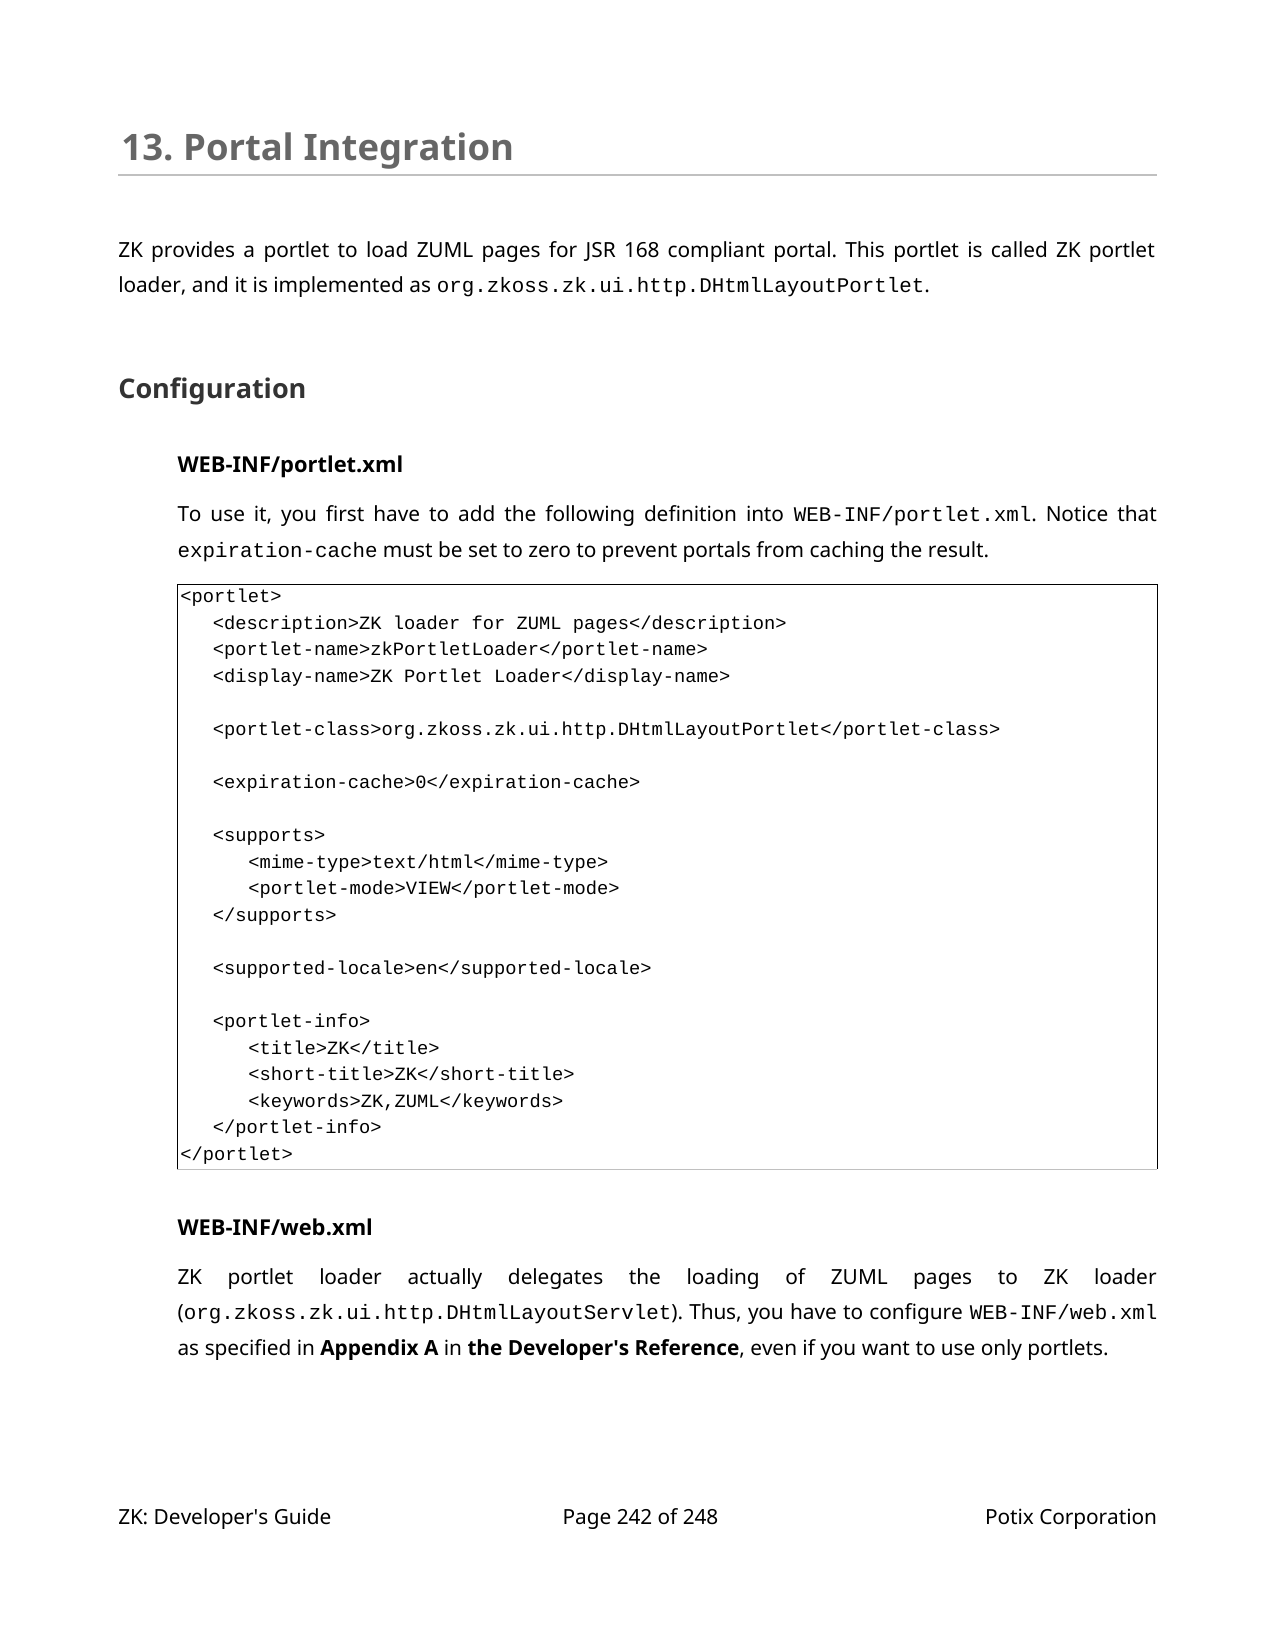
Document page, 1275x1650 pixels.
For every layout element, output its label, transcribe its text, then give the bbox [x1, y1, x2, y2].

text To use it, you first have to add the following definition into WEB-INF/portlet.xml. Notice that expiration-cache must be set to zero to prevent portals from caching the result. [177, 499, 1157, 563]
text <portlet> <description>ZK loader for ZUML pages</description> <portlet-name>zkPortletLoader</portlet-name> <display-name>ZK Portlet Loader</display-name> <portlet-class>org.zkoss.zk.ui.http.DHtmlLayoutPortlet</portlet-class> <expiration-cache>0</expiration-cache> <supports> <mime-type>text/html</mime-type> <portlet-mode>VIEW</portlet-mode> </supports> <supported-locale>en</supported-locale> <portlet-info> <title>ZK</title> <short-title>ZK</short-title> <keywords>ZK,ZUML</keywords> </portlet-info> </portlet> [178, 585, 1157, 1169]
text ZK portlet loader actually delegates the loading of ZUML pages to ZK loader (org.zkoss.zk.ui.http.DHtmlLayoutServlet). Thus, you have to configure WEB-INF/web.xml as specified in Appendix A in the Developer's Reference, even if you want to use only portlets. [177, 1262, 1157, 1361]
subtitle WEB-INF/web.xml [177, 1212, 1157, 1242]
subtitle 13. Portal Integration [118, 118, 1157, 174]
subtitle WEB-INF/portlet.xml [177, 449, 1157, 479]
text ZK provides a portlet to load ZUML pages for JSR 168 compliant portal. This portlet is called ZK portlet loader, and it is implemented as org.zkoss.zk.ui.http.DHtmlLayoutPortlet. [118, 235, 1157, 299]
subtitle Configuration [118, 369, 1157, 406]
